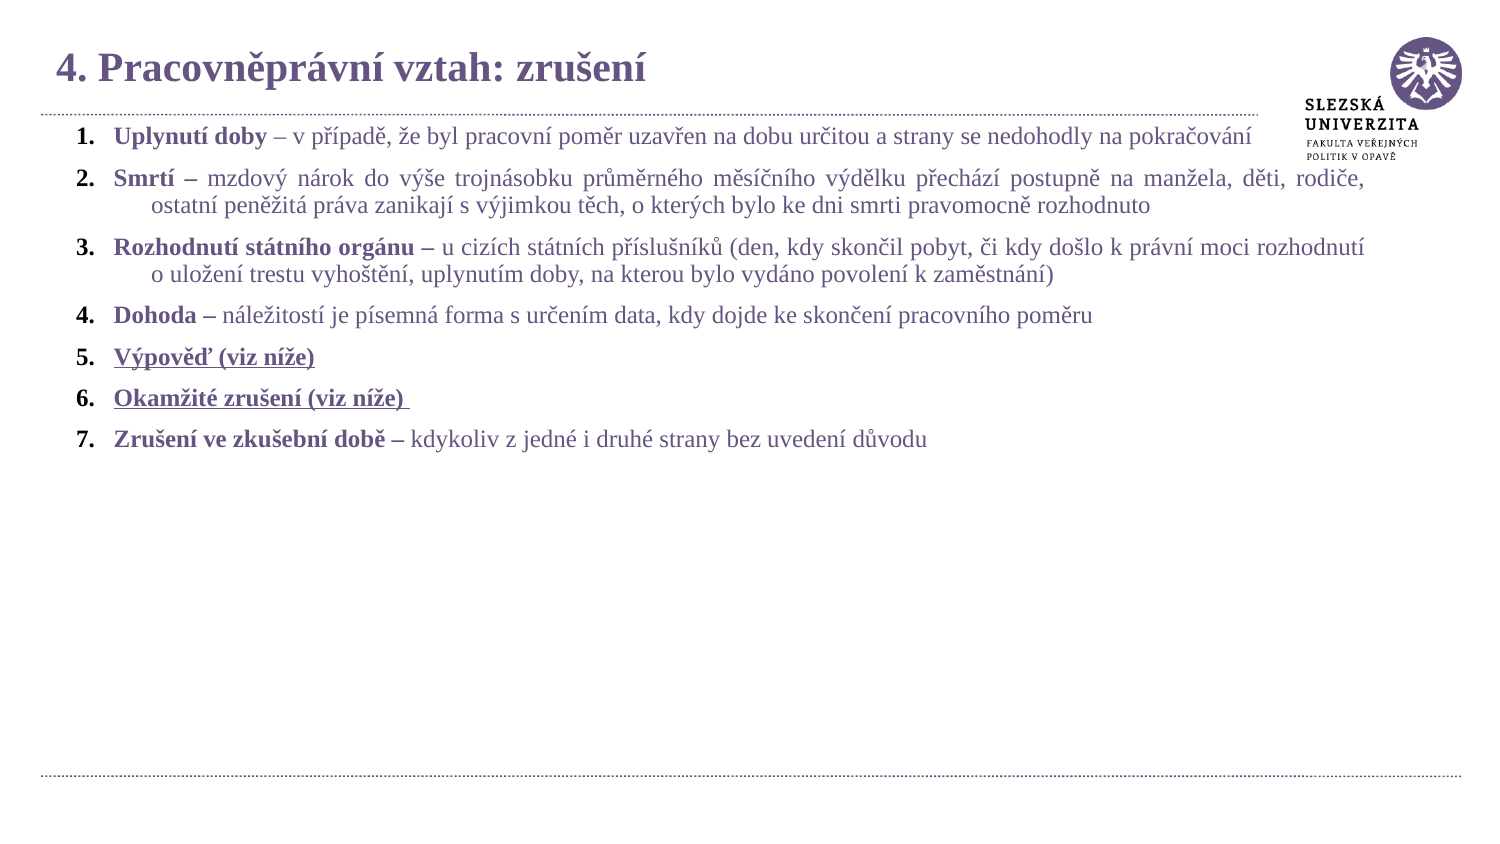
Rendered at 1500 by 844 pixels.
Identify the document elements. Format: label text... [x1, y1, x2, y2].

title 4. Pracovněprávní vztah: zrušení [41, 32, 1220, 116]
text_box Uplynutí doby – v případě, že byl pracovní poměr uzavřen na dobu určitou a strany se nedohodly na pokračování Smrtí – mzdový nárok do výše trojnásobku průměrného měsíčního výdělku přechází postupně na manžela, děti, rodiče, ostatní peněžitá práva zanikají s výjimkou těch, o kterých bylo ke dni smrti pravomocně rozhodnuto Rozhodnutí státního orgánu – u cizích státních příslušníků (den, kdy skončil pobyt, či kdy došlo k právní moci rozhodnutí o uložení trestu vyhoštění, uplynutím doby, na kterou bylo vydáno povolení k zaměstnání) Dohoda – náležitostí je písemná forma s určením data, kdy dojde ke skončení pracovního poměru Výpověď (viz níže) Okamžité zrušení (viz níže) Zrušení ve zkušební době – kdykoliv z jedné i druhé strany bez uvedení důvodu [61, 115, 1382, 775]
